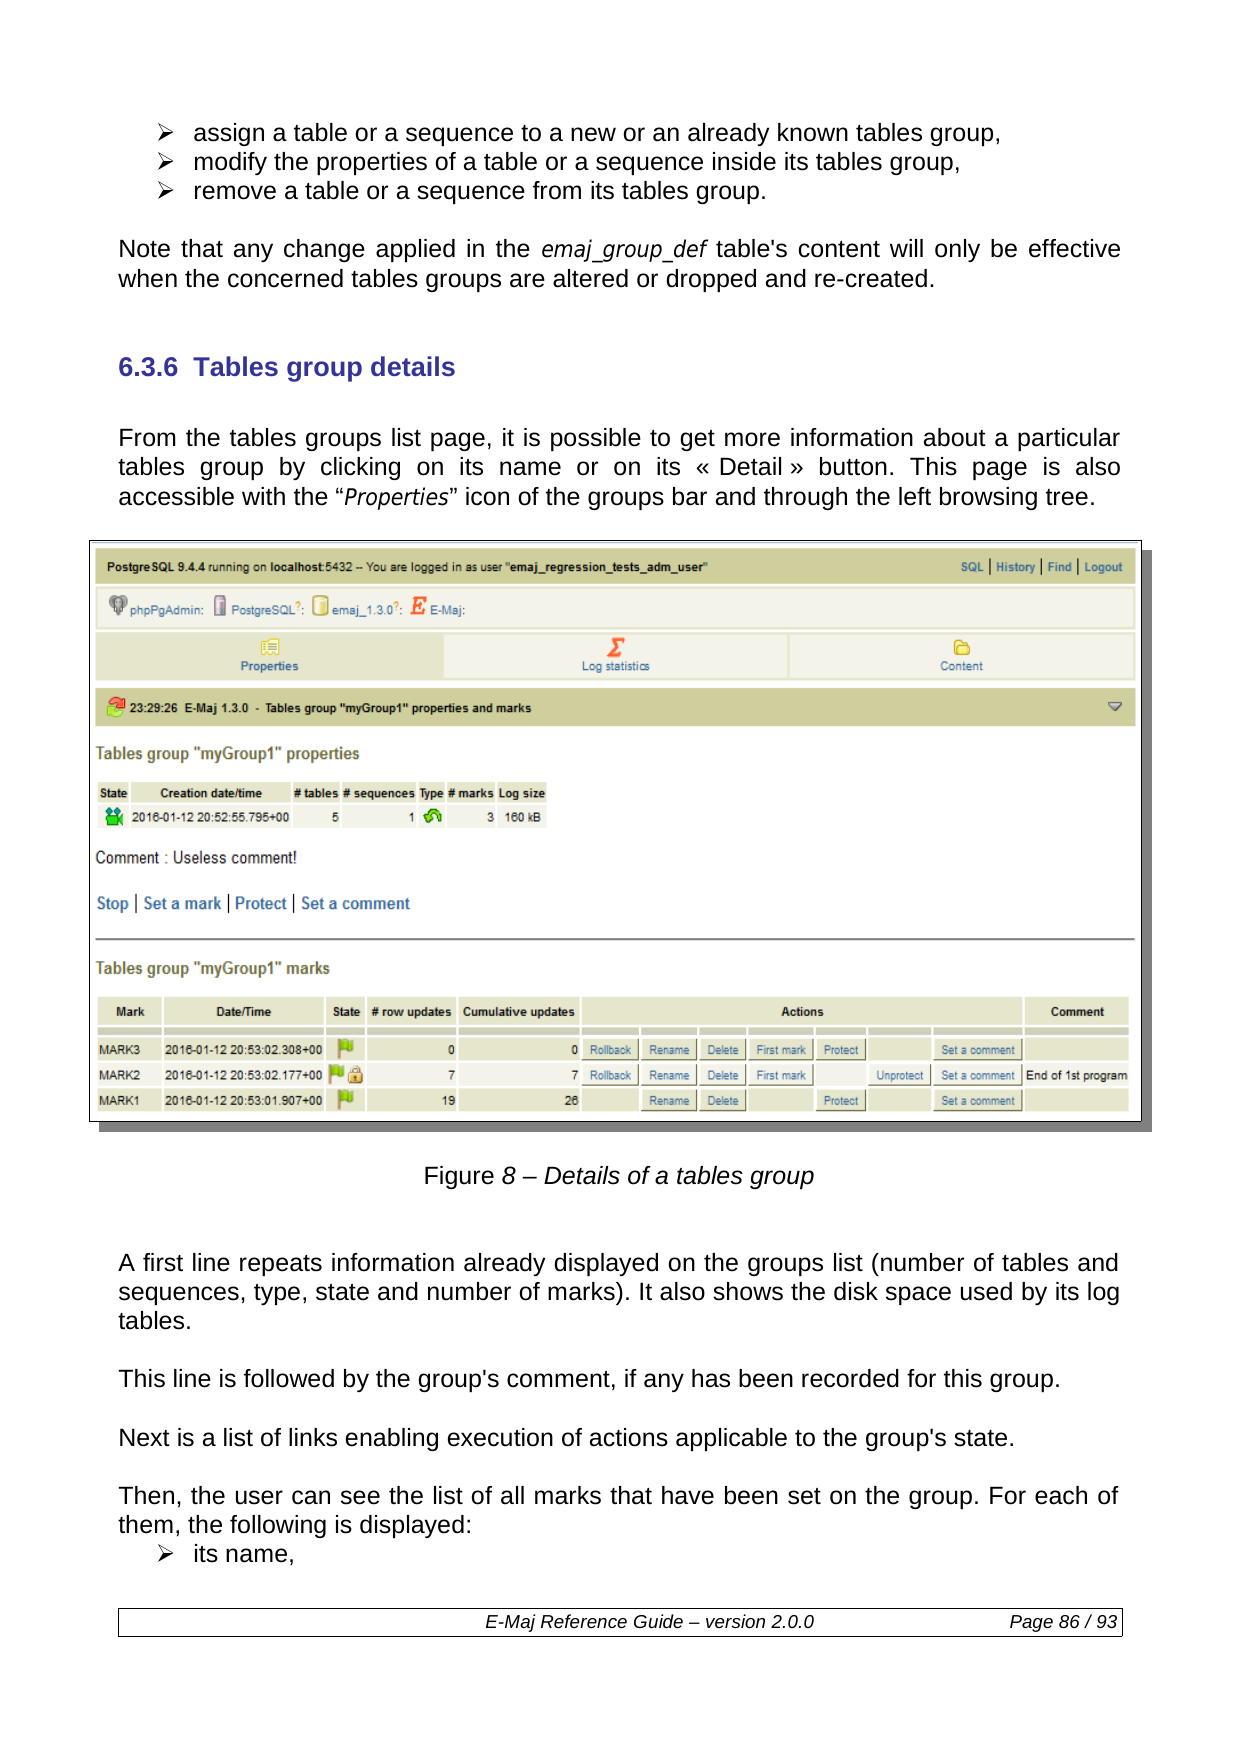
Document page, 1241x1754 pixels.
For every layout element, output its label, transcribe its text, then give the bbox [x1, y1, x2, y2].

picture [91, 542, 1138, 1119]
text From the tables groups list page, it is possible to get more information about a particular tables group by clicking on its name or on its « Detail » button. This page is also accessible with the “Properties” icon of the groups bar and through the left browsing tree. [118, 423, 1122, 510]
subtitle Tables group details [118, 351, 1122, 382]
list assign a table or a sequence to a new or an already known tables group, [156, 118, 1122, 147]
text Note that any change applied in the emaj_group_def table's content will only be effective when the concerned tables groups are altered or dropped and re-created. [118, 234, 1122, 292]
list remove a table or a sequence from its tables group. [156, 176, 1122, 205]
text This line is followed by the group's comment, if any has been recorded for this group. [118, 1364, 1122, 1393]
text A first line repeats information already displayed on the groups list (number of tables and sequences, type, state and number of marks). It also shows the disk space used by its log tables. [118, 1248, 1122, 1335]
text Next is a list of links enabling execution of actions applicable to the group's state. [118, 1422, 1122, 1451]
text Figure 8 – Details of a tables group [118, 1161, 1122, 1190]
list modify the properties of a table or a sequence inside its tables group, [156, 147, 1122, 176]
list its name, [156, 1539, 1122, 1568]
text Then, the user can see the list of all marks that have been set on the group. For each of them, the following is displayed: [118, 1481, 1122, 1539]
